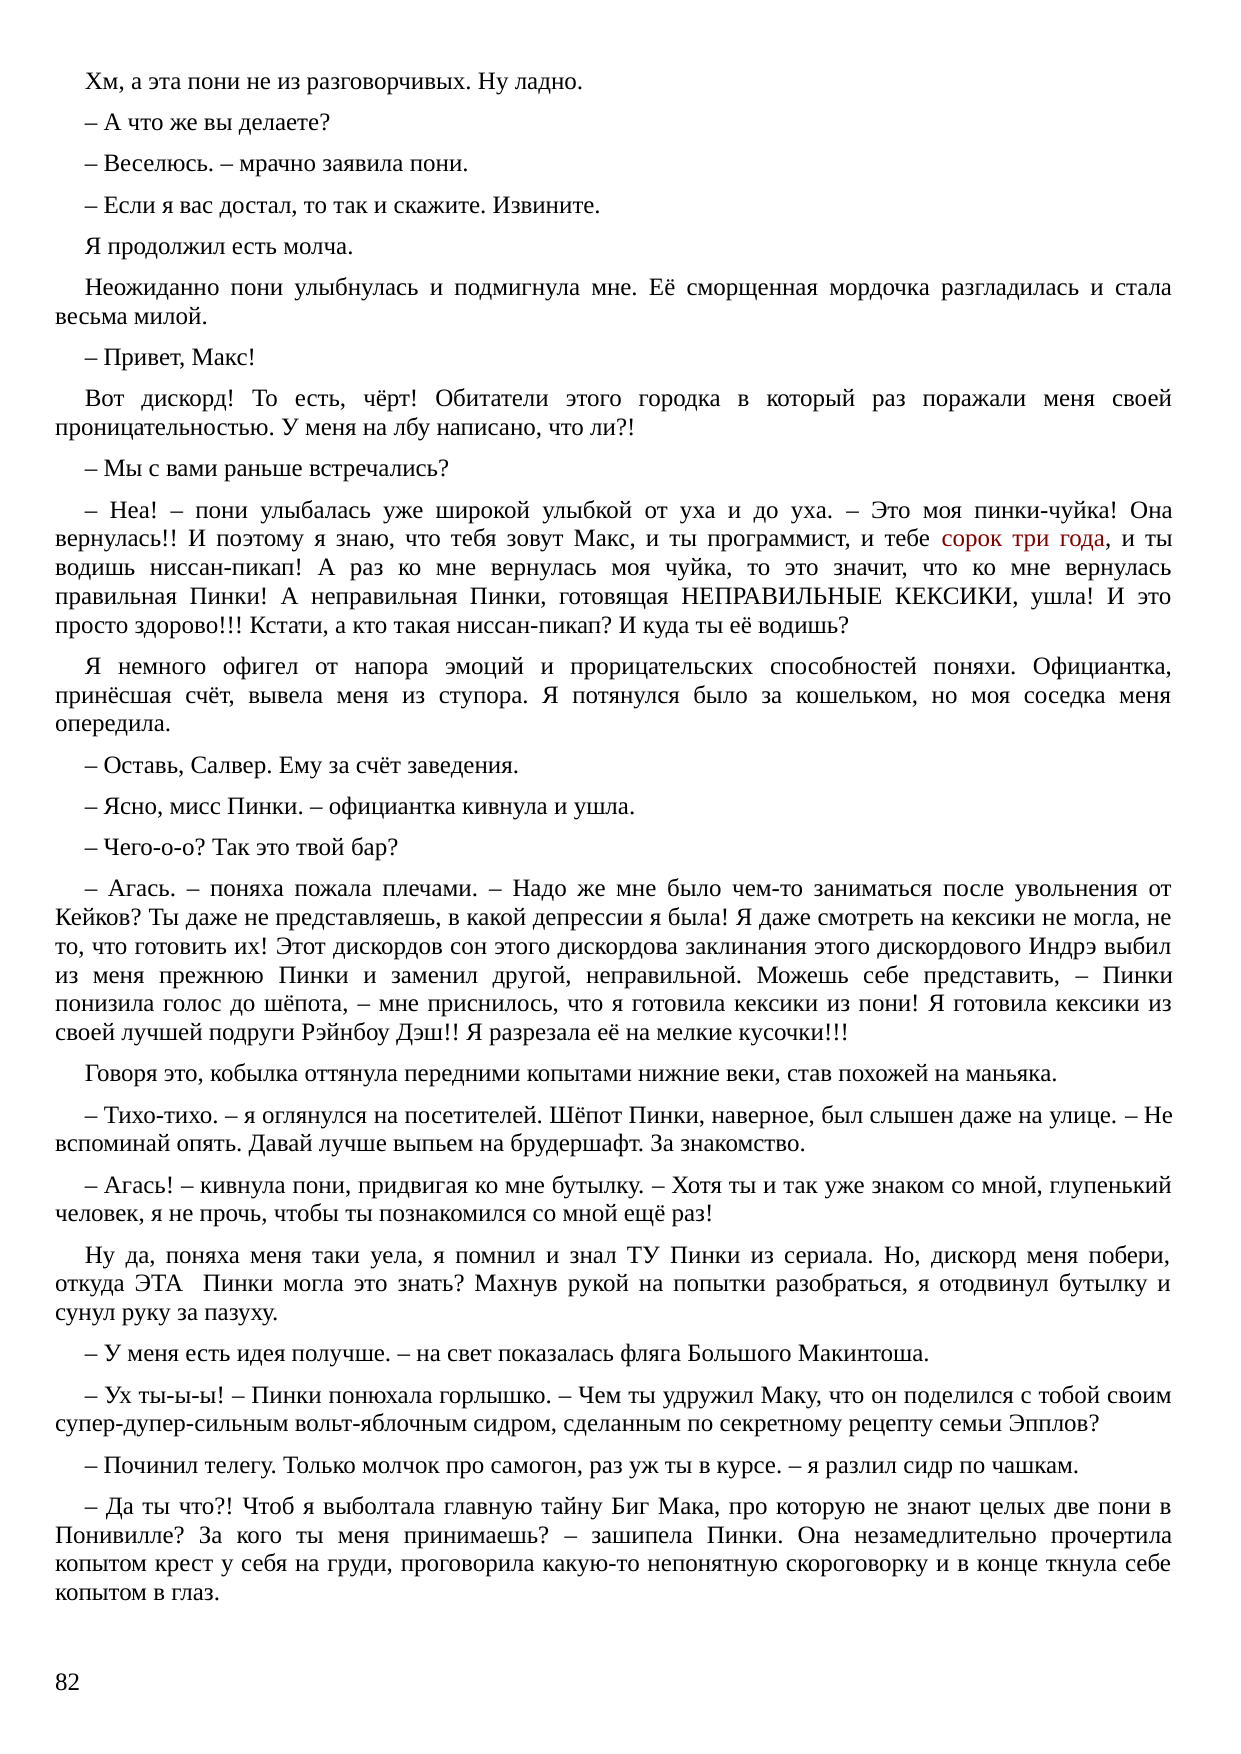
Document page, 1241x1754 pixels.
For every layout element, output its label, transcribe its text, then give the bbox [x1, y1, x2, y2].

text – Починил телегу. Только молчок про самогон, раз уж ты в курсе. – я разлил сидр по чашкам. [55, 1450, 1173, 1478]
text – Если я вас достал, то так и скажите. Извините. [55, 190, 1173, 218]
text Ну да, поняха меня таки уела, я помнил и знал ТУ Пинки из сериала. Но, дискорд меня побери, откуда ЭТА Пинки могла это знать? Махнув рукой на попытки разобраться, я отодвинул бутылку и сунул руку за пазуху. [55, 1240, 1173, 1326]
text Хм, а эта пони не из разговорчивых. Ну ладно. [55, 66, 1173, 95]
text Неожиданно пони улыбнулась и подмигнула мне. Её сморщенная мордочка разгладилась и стала весьма милой. [55, 272, 1173, 330]
text – Оставь, Салвер. Ему за счёт заведения. [55, 750, 1173, 778]
text – Ух ты-ы-ы! – Пинки понюхала горлышко. – Чем ты удружил Маку, что он поделился с тобой своим супер-дупер-сильным вольт-яблочным сидром, сделанным по секретному рецепту семьи Эпплов? [55, 1380, 1173, 1437]
text – Агась! – кивнула пони, придвигая ко мне бутылку. – Хотя ты и так уже знаком со мной, глупенький человек, я не прочь, чтобы ты познакомился со мной ещё раз! [55, 1170, 1173, 1227]
text – Тихо-тихо. – я оглянулся на посетителей. Шёпот Пинки, наверное, был слышен даже на улице. – Не вспоминай опять. Давай лучше выпьем на брудершафт. За знакомство. [55, 1100, 1173, 1157]
text Я немного офигел от напора эмоций и прорицательских способностей поняхи. Официантка, принёсшая счёт, вывела меня из ступора. Я потянулся было за кошельком, но моя соседка меня опередила. [55, 651, 1173, 737]
text – Да ты что?! Чтоб я выболтала главную тайну Биг Мака, про которую не знают целых две пони в Понивилле? За кого ты меня принимаешь? – зашипела Пинки. Она незамедлительно прочертила копытом крест у себя на груди, проговорила какую-то непонятную скороговорку и в конце ткнула себе копытом в глаз. [55, 1491, 1173, 1606]
text Говоря это, кобылка оттянула передними копытами нижние веки, став похожей на маньяка. [55, 1058, 1173, 1087]
text – Мы с вами раньше встречались? [55, 453, 1173, 482]
text Я продолжил есть молча. [55, 231, 1173, 260]
text – У меня есть идея получше. – на свет показалась фляга Большого Макинтоша. [55, 1338, 1173, 1367]
text – Веселюсь. – мрачно заявила пони. [55, 148, 1173, 177]
text – Чего-о-о? Так это твой бар? [55, 832, 1173, 861]
text – Привет, Макс! [55, 342, 1173, 371]
text – Неа! – пони улыбалась уже широкой улыбкой от уха и до уха. – Это моя пинки-чуйка! Она вернулась!! И поэтому я знаю, что тебя зовут Макс, и ты программист, и тебе сорок три года, и ты водишь ниссан-пикап! А раз ко мне вернулась моя чуйка, то это значит, что ко мне вернулась правильная Пинки! А неправильная Пинки, готовящая НЕПРАВИЛЬНЫЕ КЕКСИКИ, ушла! И это просто здорово!!! Кстати, а кто такая ниссан-пикап? И куда ты её водишь? [55, 495, 1173, 638]
text – Агась. – поняха пожала плечами. – Надо же мне было чем-то заниматься после увольнения от Кейков? Ты даже не представляешь, в какой депрессии я была! Я даже смотреть на кексики не могла, не то, что готовить их! Этот дискордов сон этого дискордова заклинания этого дискордового Индрэ выбил из меня прежнюю Пинки и заменил другой, неправильной. Можешь себе представить, – Пинки понизила голос до шёпота, – мне приснилось, что я готовила кексики из пони! Я готовила кексики из своей лучшей подруги Рэйнбоу Дэш!! Я разрезала её на мелкие кусочки!!! [55, 873, 1173, 1046]
text Вот дискорд! То есть, чёрт! Обитатели этого городка в который раз поражали меня своей проницательностью. У меня на лбу написано, что ли?! [55, 383, 1173, 441]
text – А что же вы делаете? [55, 107, 1173, 136]
text – Ясно, мисс Пинки. – официантка кивнула и ушла. [55, 791, 1173, 820]
